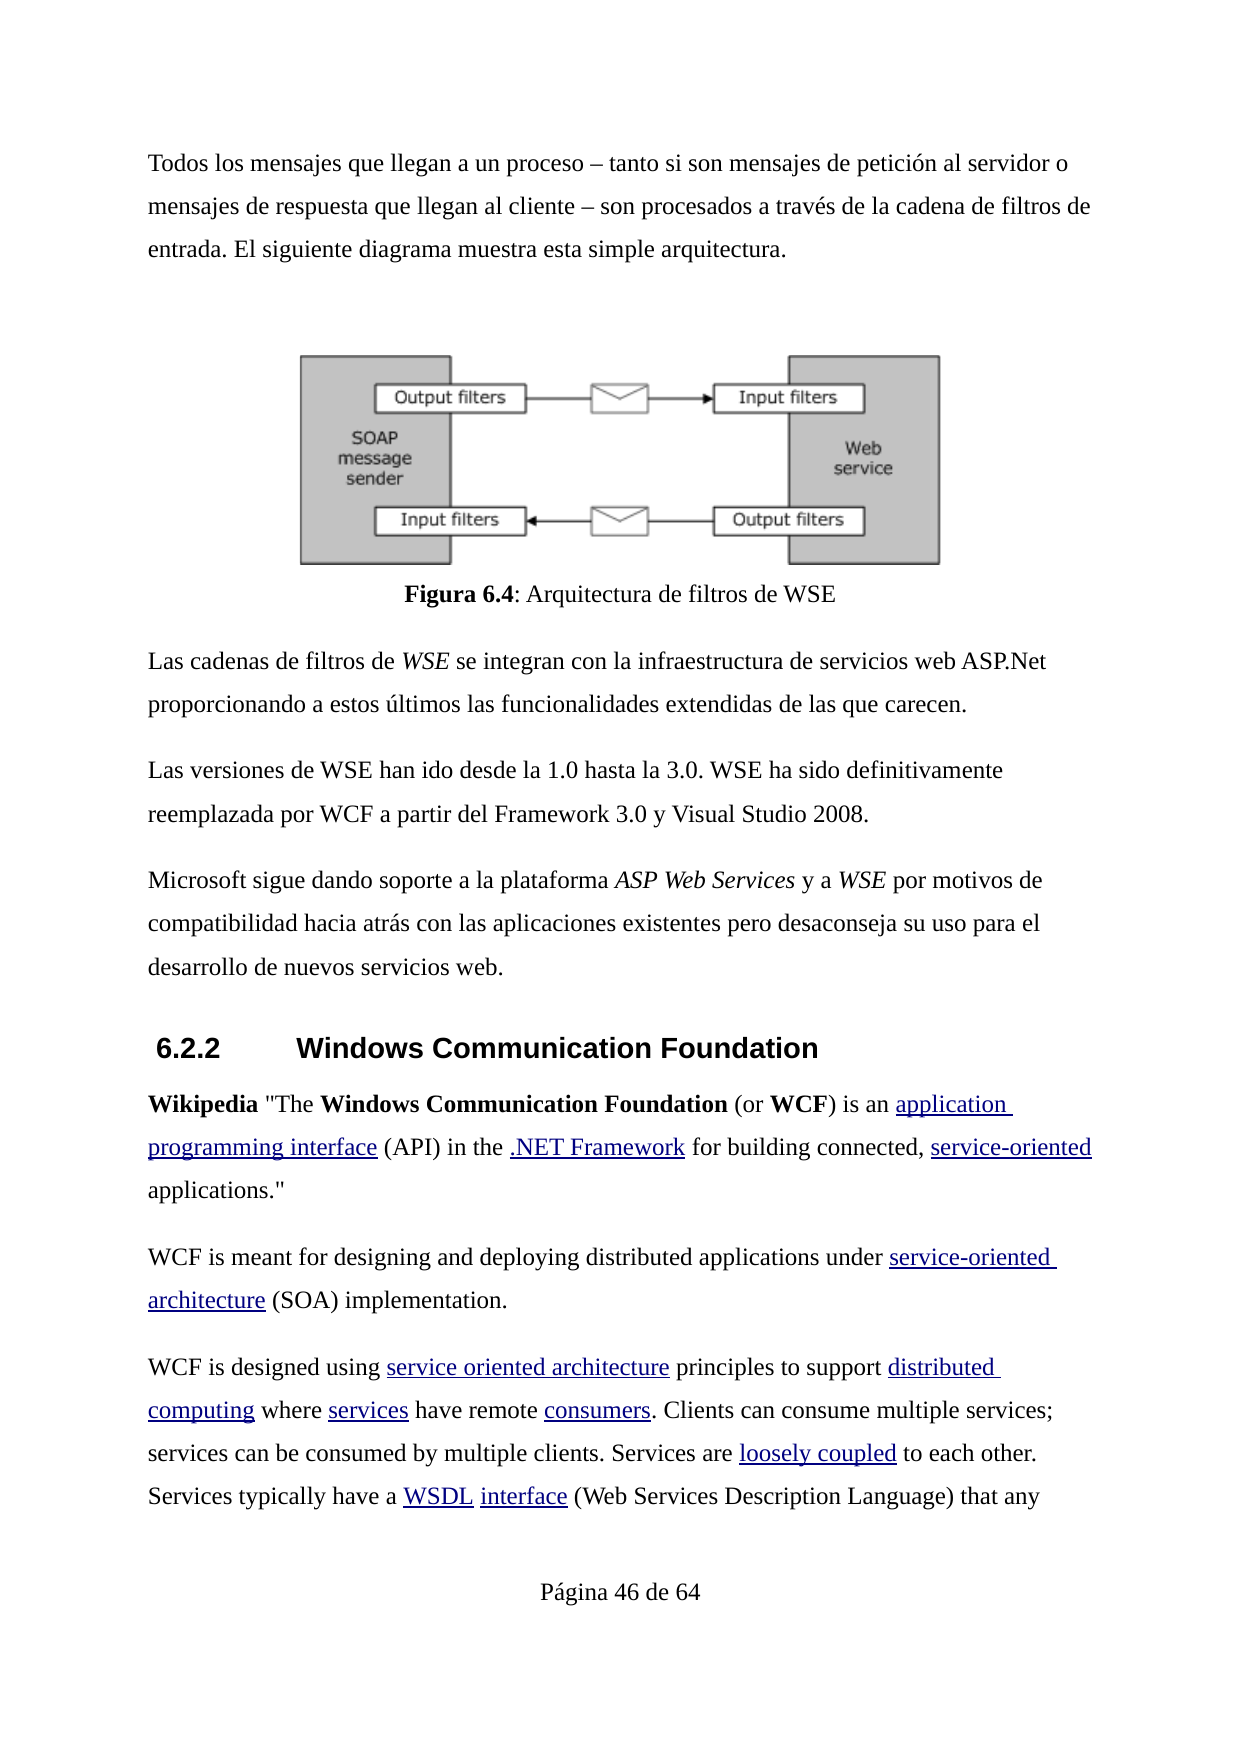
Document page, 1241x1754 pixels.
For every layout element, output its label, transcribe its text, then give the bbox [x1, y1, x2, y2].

text Todos los mensajes que llegan a un proceso – tanto si son mensajes de petición al servidor o mensajes de respuesta que llegan al cliente – son procesados a través de la cadena de filtros de entrada. El siguiente diagrama muestra esta simple arquitectura. [148, 148, 1093, 263]
subtitle Windows Communication Foundation [148, 1032, 1093, 1065]
text WCF is designed using service oriented architecture principles to support distributed computing where services have remote consumers. Clients can consume multiple services; services can be consumed by multiple clients. Services are loosely coupled to each other. Services typically have a WSDL interface (Web Services Description Language) that any [148, 1352, 1093, 1510]
picture [299, 355, 941, 565]
text Wikipedia "The Windows Communication Foundation (or WCF) is an application programming interface (API) in the .NET Framework for building connected, service-oriented applications." [148, 1089, 1093, 1204]
text Microsoft sigue dando soporte a la plataforma ASP Web Services y a WSE por motivos de compatibilidad hacia atrás con las aplicaciones existentes pero desaconseja su uso para el desarrollo de nuevos servicios web. [148, 865, 1093, 980]
text WCF is meant for designing and deploying distributed applications under service-oriented architecture (SOA) implementation. [148, 1242, 1093, 1314]
text Las cadenas de filtros de WSE se integran con la infraestructura de servicios web ASP.Net proporcionando a estos últimos las funcionalidades extendidas de las que carecen. [148, 646, 1093, 718]
text Las versiones de WSE han ido desde la 1.0 hasta la 3.0. WSE ha sido definitivamente reemplazada por WCF a partir del Framework 3.0 y Visual Studio 2008. [148, 756, 1093, 827]
text Figura 6.4: Arquitectura de filtros de WSE [148, 565, 1093, 608]
